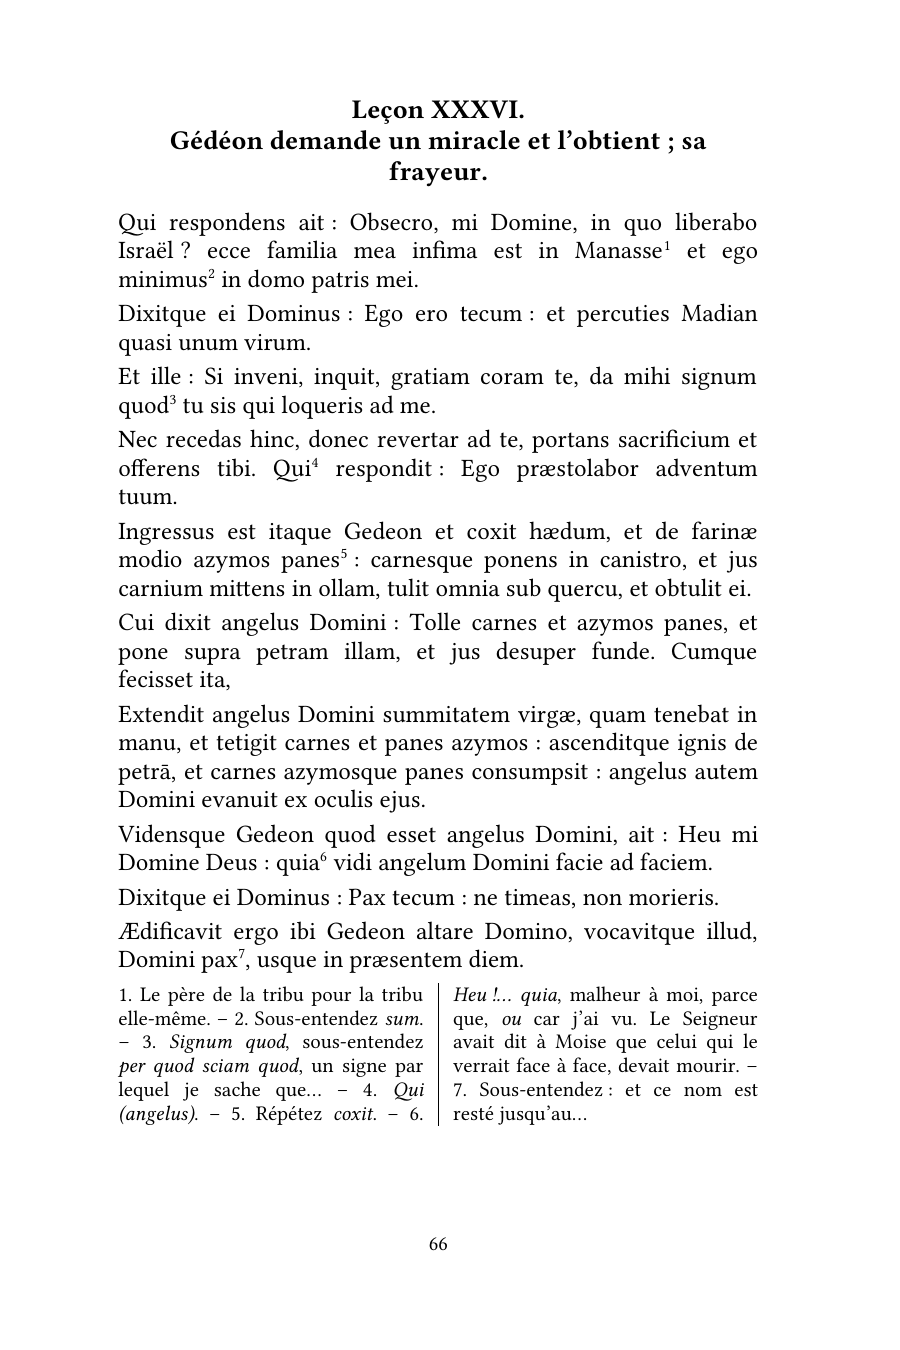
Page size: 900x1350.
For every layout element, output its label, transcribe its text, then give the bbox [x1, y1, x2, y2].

text Qui respondens ait : Obsecro, mi Domine, in quo liberabo Israël ? ecce familia mea infima est in Manasse1 et ego minimus2 in domo patris mei. [118, 208, 758, 293]
text Cui dixit angelus Domini : Tolle carnes et azymos panes, et pone supra petram illam, et jus desuper funde. Cumque fecisset ita, [118, 608, 758, 694]
text Dixitque ei Dominus : Ego ero tecum : et percuties Madian quasi unum virum. [118, 299, 758, 356]
text Extendit angelus Domini summitatem virgæ, quam tenebat in manu, et tetigit carnes et panes azymos : ascenditque ignis de petrā, et carnes azymosque panes consumpsit : angelus autem Domini evanuit ex oculis ejus. [118, 699, 758, 814]
text Nec recedas hinc, donec revertar ad te, portans sacrificium et offerens tibi. Qui4 respondit : Ego præstolabor adventum tuum. [118, 425, 758, 511]
text Et ille : Si inveni, inquit, gratiam coram te, da mihi signum quod3 tu sis qui loqueris ad me. [118, 362, 758, 419]
text 1. Le père de la tribu pour la tribu elle-même. – 2. Sous-entendez sum. – 3. Signum quod, sous-entendez per quod sciam quod, un signe par lequel je sache que… – 4. Qui (angelus). – 5. Répétez coxit. – 6. [118, 983, 423, 1125]
text Heu !… quia, malheur à moi, parce que, ou car j’ai vu. Le Seigneur avait dit à Moise que celui qui le verrait face à face, devait mourir. – 7. Sous-entendez : et ce nom est resté jusqu’au… [453, 983, 758, 1125]
text Vidensque Gedeon quod esset angelus Domini, ait : Heu mi Domine Deus : quia6 vidi angelum Domini facie ad faciem. [118, 819, 758, 877]
text Dixitque ei Dominus : Pax tecum : ne timeas, non morieris. [118, 882, 758, 911]
text Ingressus est itaque Gedeon et coxit hædum, et de farinæ modio azymos panes5 : carnesque ponens in canistro, et jus carnium mittens in ollam, tulit omnia sub quercu, et obtulit ei. [118, 517, 758, 602]
text Leçon XXXVI. Gédéon demande un miracle et l’obtient ; sa frayeur. [118, 94, 758, 187]
text Ædificavit ergo ibi Gedeon altare Domino, vocavitque illud, Domini pax7, usque in præsentem diem. [118, 917, 758, 974]
